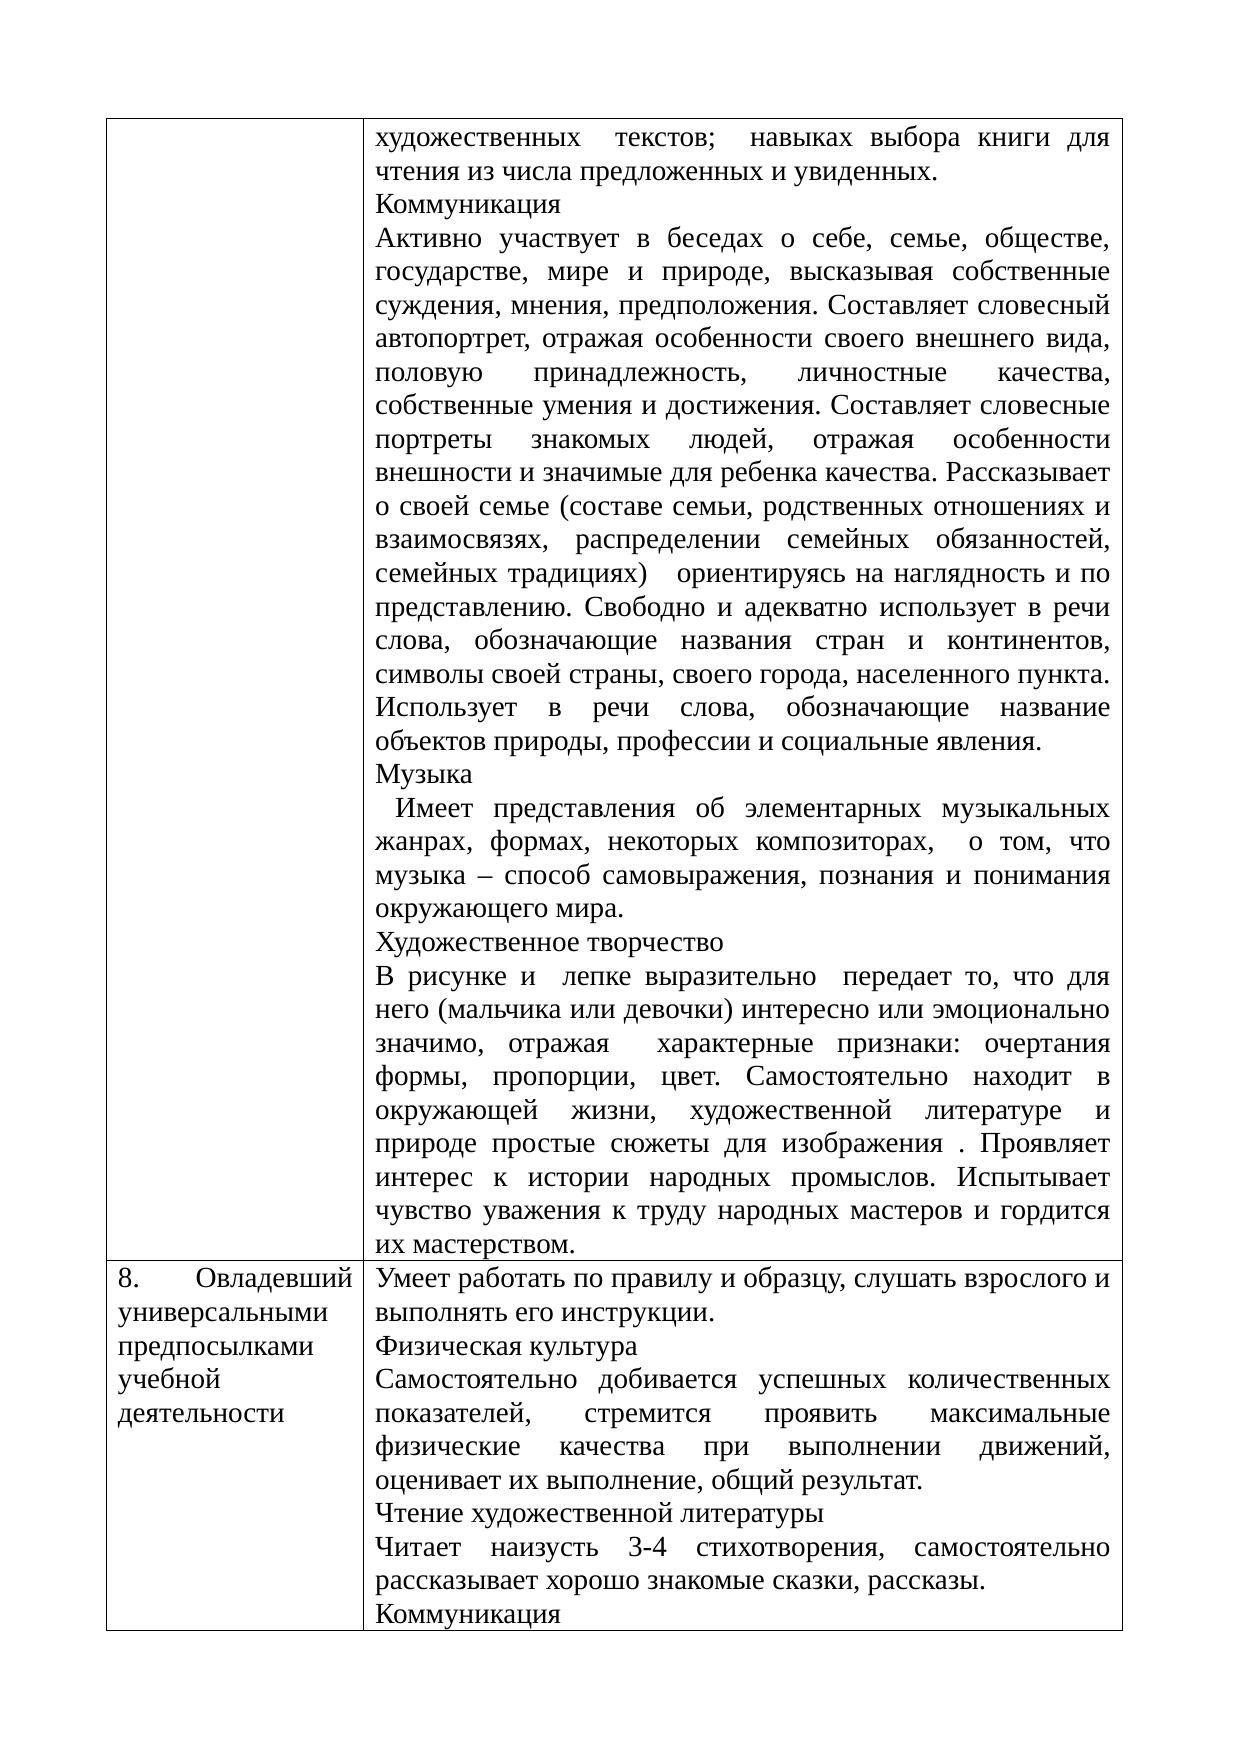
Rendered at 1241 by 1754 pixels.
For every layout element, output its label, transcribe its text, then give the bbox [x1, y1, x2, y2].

table_cell Умеет работать по правилу и образцу, слушать взрослого и выполнять его инструкции. Физическая культура Самостоятельно добивается успешных количественных показателей, стремится проявить максимальные физические качества при выполнении движений, оценивает их выполнение, общий результат. Чтение художественной литературы Читает наизусть 3-4 стихотворения, самостоятельно рассказывает хорошо знакомые сказки, рассказы. Коммуникация [364, 1261, 1122, 1629]
table_cell 8. Овладевший универсальными предпосылками учебной деятельности [107, 1261, 363, 1629]
table_cell художественных текстов; навыках выбора книги для чтения из числа предложенных и увиденных. Коммуникация Активно участвует в беседах о себе, семье, обществе, государстве, мире и природе, высказывая собственные суждения, мнения, предположения. Составляет словесный автопортрет, отражая особенности своего внешнего вида, половую принадлежность, личностные качества, собственные умения и достижения. Составляет словесные портреты знакомых людей, отражая особенности внешности и значимые для ребенка качества. Рассказывает о своей семье (составе семьи, родственных отношениях и взаимосвязях, распределении семейных обязанностей, семейных традициях) ориентируясь на наглядность и по представлению. Свободно и адекватно использует в речи слова, обозначающие названия стран и континентов, символы своей страны, своего города, населенного пункта. Использует в речи слова, обозначающие название объектов природы, профессии и социальные явления. Музыка Имеет представления об элементарных музыкальных жанрах, формах, некоторых композиторах, о том, что музыка – способ самовыражения, познания и понимания окружающего мира. Художественное творчество В рисунке и лепке выразительно передает то, что для него (мальчика или девочки) интересно или эмоционально значимо, отражая характерные признаки: очертания формы, пропорции, цвет. Самостоятельно находит в окружающей жизни, художественной литературе и природе простые сюжеты для изображения . Проявляет интерес к истории народных промыслов. Испытывает чувство уважения к труду народных мастеров и гордится их мастерством. [364, 119, 1122, 1259]
table_cell [107, 119, 363, 1259]
